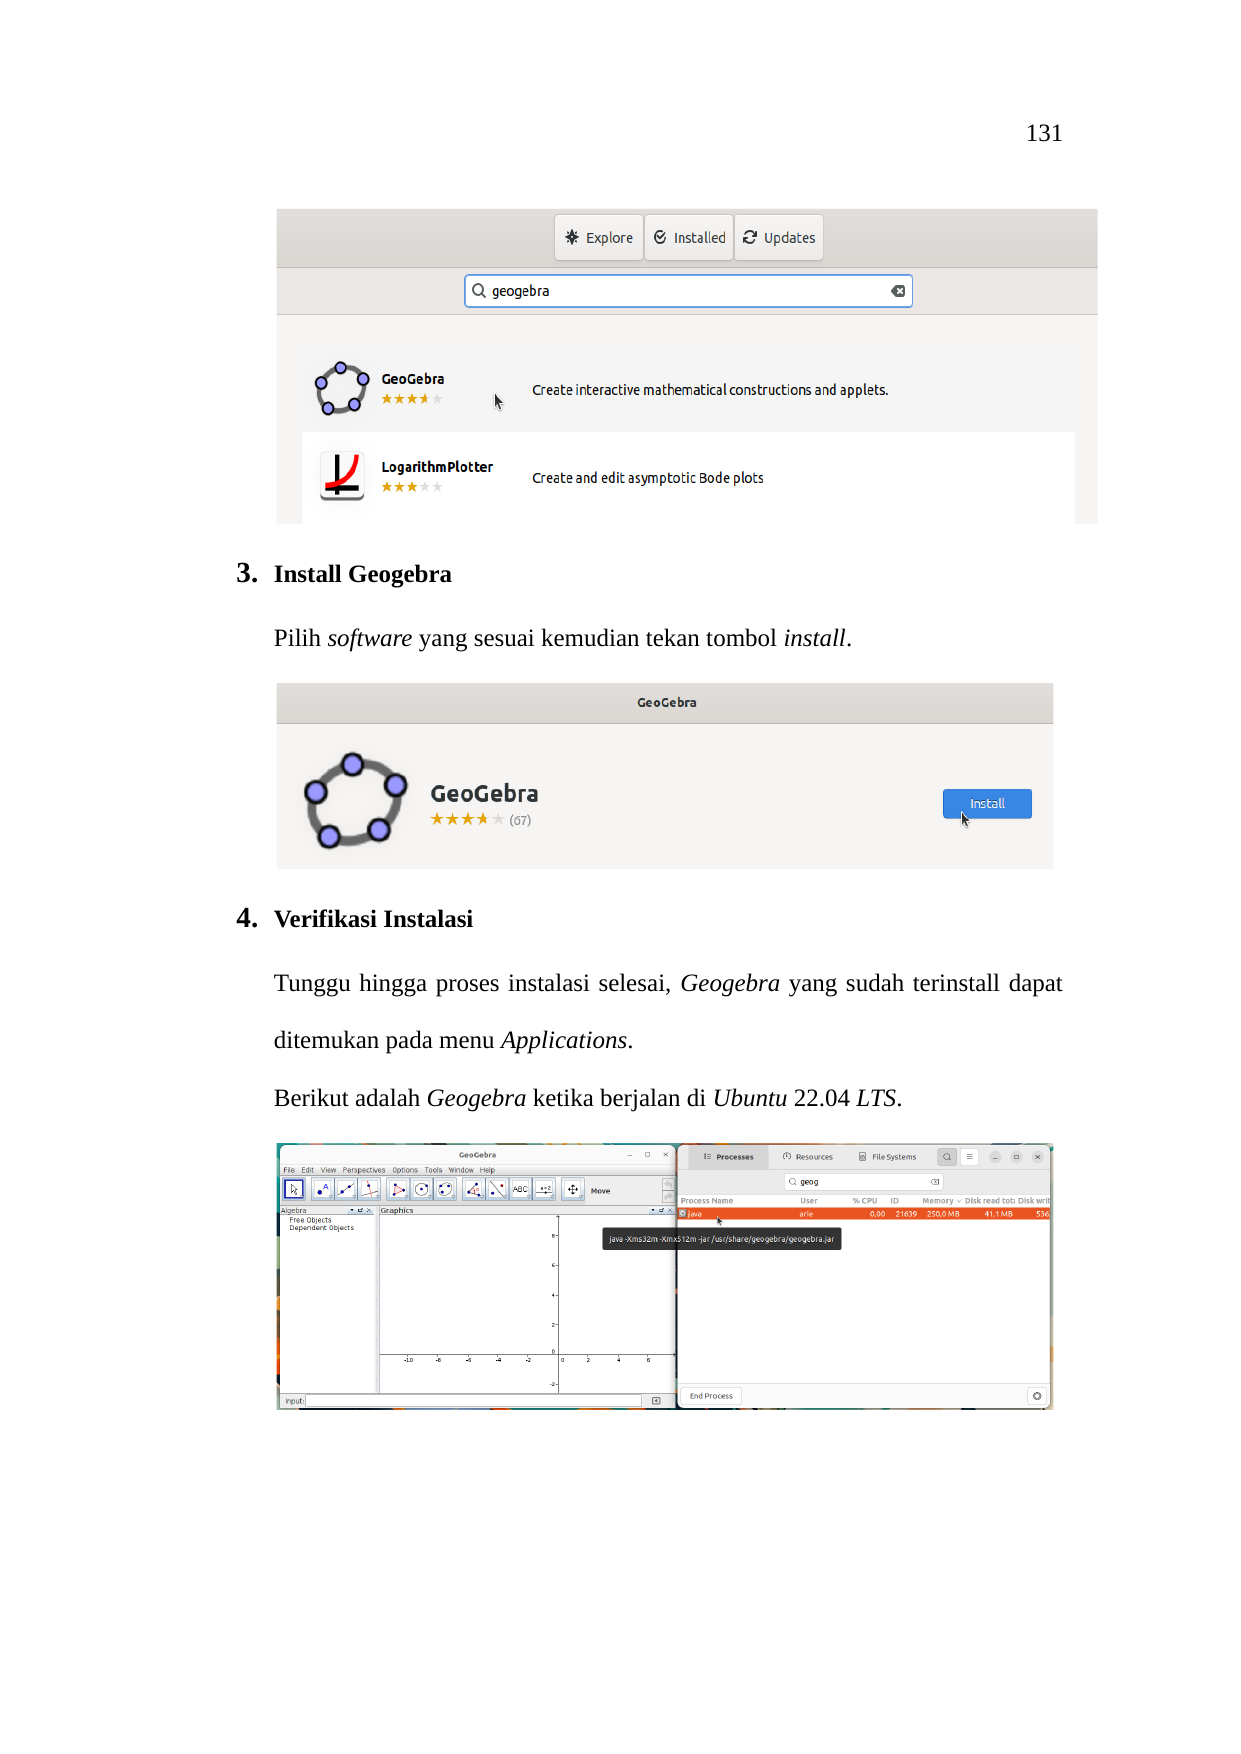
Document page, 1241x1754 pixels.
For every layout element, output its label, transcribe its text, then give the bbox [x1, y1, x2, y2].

picture [276, 208, 1098, 524]
list Pilih software yang sesuai kemudian tekan tombol install. [236, 623, 1063, 651]
list Berikut adalah Geogebra ketika berjalan di Ubuntu 22.04 LTS. [236, 1083, 1063, 1111]
list Verifikasi Instalasi [236, 901, 1063, 934]
list Install Geogebra [236, 556, 1063, 589]
list Tunggu hingga proses instalasi selesai, Geogebra yang sudah terinstall dapat ditemukan pada menu Applications. [236, 968, 1063, 1054]
picture [276, 1143, 1054, 1410]
picture [276, 683, 1054, 869]
